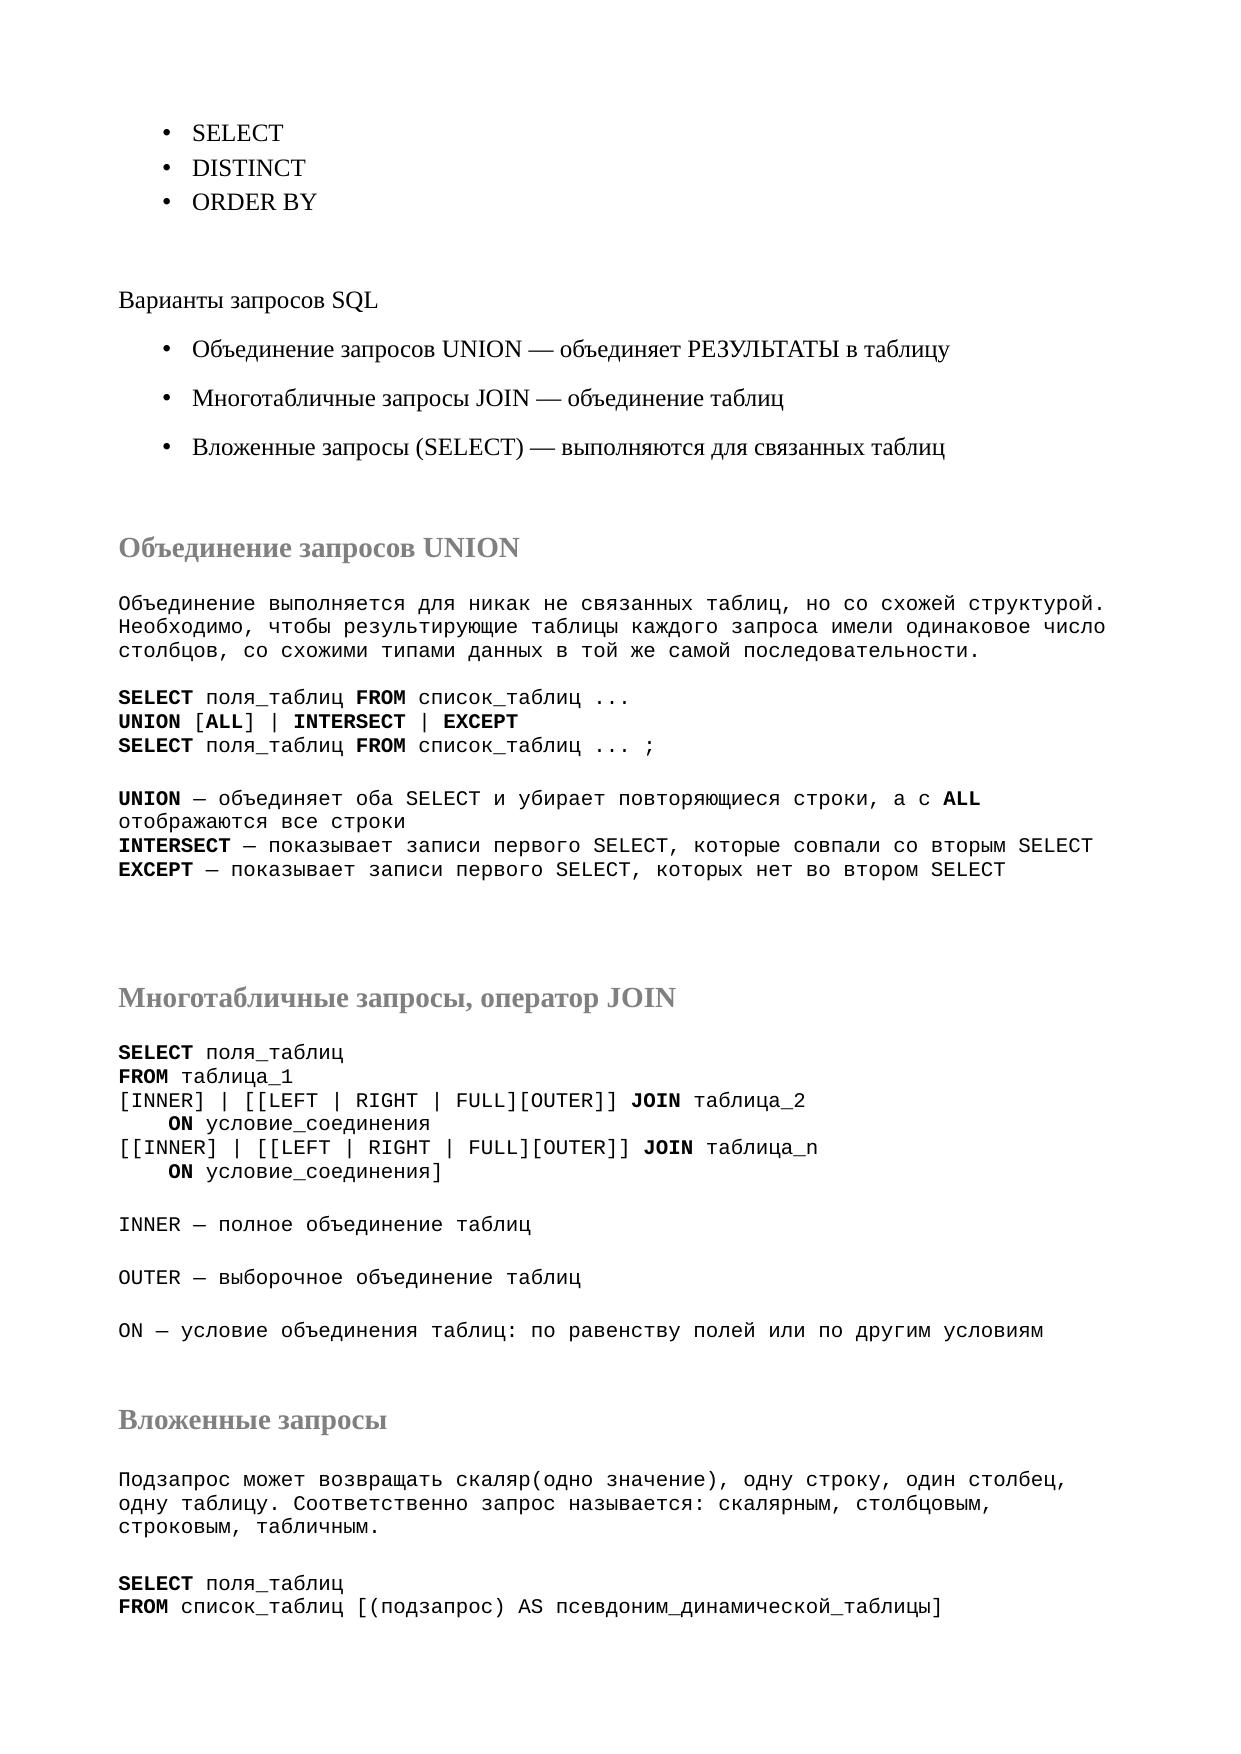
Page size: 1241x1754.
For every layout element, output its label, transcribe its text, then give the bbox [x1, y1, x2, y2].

text Варианты запросов SQL [118, 285, 1122, 314]
text Объединение выполняется для никак не связанных таблиц, но со схожей структурой. [118, 593, 1122, 616]
list DISTINCT [162, 153, 1122, 181]
text UNION — объединяет оба SELECT и убирает повторяющиеся строки, а с ALL отображаются все строки [118, 788, 1122, 835]
text SELECT поля_таблиц FROM список_таблиц ... [118, 687, 1122, 711]
text FROM список_таблиц [(подзапрос) AS псевдоним_динамической_таблицы] [118, 1597, 1122, 1620]
text Подзапрос может возвращать скаляр(одно значение), одну строку, один столбец, одну таблицу. Соответственно запрос называется: скалярным, столбцовым, строковым, табличным. [118, 1469, 1122, 1540]
text ON условие_соединения [118, 1113, 1122, 1137]
text ON условие_соединения] [118, 1161, 1122, 1184]
text OUTER — выборочное объединение таблиц [118, 1267, 1122, 1291]
text UNION [ALL] | INTERSECT | EXCEPT [118, 711, 1122, 735]
list Многотабличные запросы JOIN — объединение таблиц [162, 383, 1122, 412]
text FROM таблица_1 [118, 1066, 1122, 1090]
text EXCEPT — показывает записи первого SELECT, которых нет во втором SELECT [118, 859, 1122, 882]
text [[INNER] | [[LEFT | RIGHT | FULL][OUTER]] JOIN таблица_n [118, 1137, 1122, 1161]
text Многотабличные запросы, оператор JOIN [118, 980, 1122, 1014]
list ORDER BY [162, 187, 1122, 216]
text SELECT поля_таблиц [118, 1042, 1122, 1066]
text Объединение запросов UNION [118, 531, 1122, 564]
list Вложенные запросы (SELECT) — выполняются для связанных таблиц [162, 432, 1122, 461]
text INTERSECT — показывает записи первого SELECT, которые совпали со вторым SELECT [118, 835, 1122, 859]
text [INNER] | [[LEFT | RIGHT | FULL][OUTER]] JOIN таблица_2 [118, 1090, 1122, 1113]
list SELECT [162, 118, 1122, 147]
text ON — условие объединения таблиц: по равенству полей или по другим условиям [118, 1320, 1122, 1344]
text INNER — полное объединение таблиц [118, 1214, 1122, 1237]
text SELECT поля_таблиц FROM список_таблиц ... ; [118, 735, 1122, 758]
text Вложенные запросы [118, 1402, 1122, 1435]
text Необходимо, чтобы результирующие таблицы каждого запроса имели одинаковое число столбцов, со схожими типами данных в той же самой последовательности. [118, 616, 1122, 664]
text SELECT поля_таблиц [118, 1573, 1122, 1597]
list Объединение запросов UNION — объединяет РЕЗУЛЬТАТЫ в таблицу [162, 334, 1122, 363]
